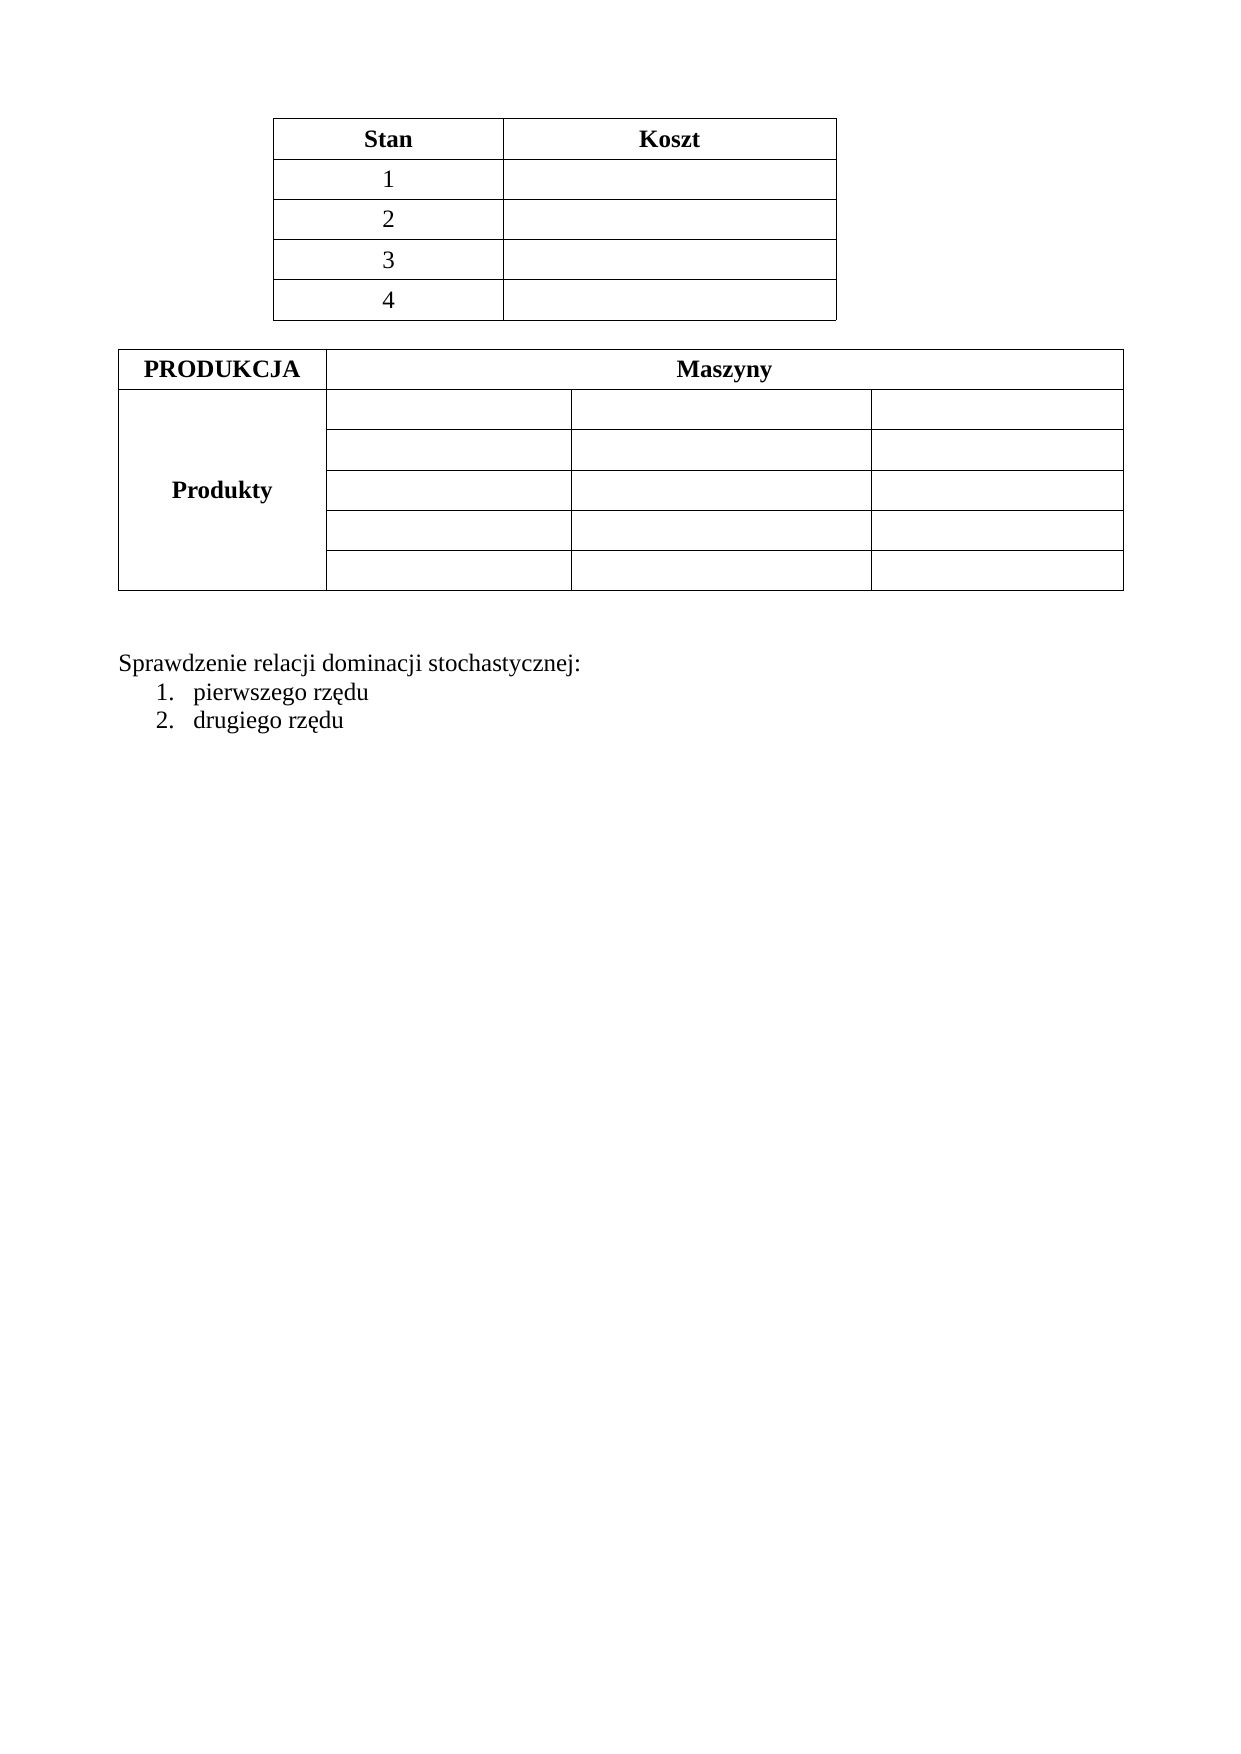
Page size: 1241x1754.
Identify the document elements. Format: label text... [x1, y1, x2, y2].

table_cell [872, 511, 1123, 550]
table_cell 2 [274, 200, 503, 239]
table_cell 1 [274, 160, 503, 199]
table_header Koszt [504, 119, 836, 158]
table_cell [327, 511, 571, 550]
table_cell [572, 511, 871, 550]
table_cell [327, 551, 571, 590]
table_cell [327, 471, 571, 510]
list drugiego rzędu [156, 706, 1122, 734]
table_cell [572, 390, 871, 429]
table_cell [504, 200, 836, 239]
table_cell Produkty [119, 390, 326, 590]
table_cell 3 [274, 240, 503, 279]
table_cell [572, 471, 871, 510]
table_header PRODUKCJA [119, 350, 326, 389]
table_cell [872, 390, 1123, 429]
table_cell [504, 160, 836, 199]
table_cell [572, 551, 871, 590]
table_cell [872, 471, 1123, 510]
table_header Stan [274, 119, 503, 158]
table_cell [504, 240, 836, 279]
table_cell [327, 430, 571, 469]
table_header Maszyny [327, 350, 1123, 389]
list pierwszego rzędu [156, 677, 1122, 706]
text Sprawdzenie relacji dominacji stochastycznej: [118, 648, 1122, 677]
table_cell [504, 280, 836, 320]
table_cell [872, 551, 1123, 590]
table_cell [872, 430, 1123, 469]
table_cell 4 [274, 280, 503, 320]
table_cell [327, 390, 571, 429]
table_cell [572, 430, 871, 469]
